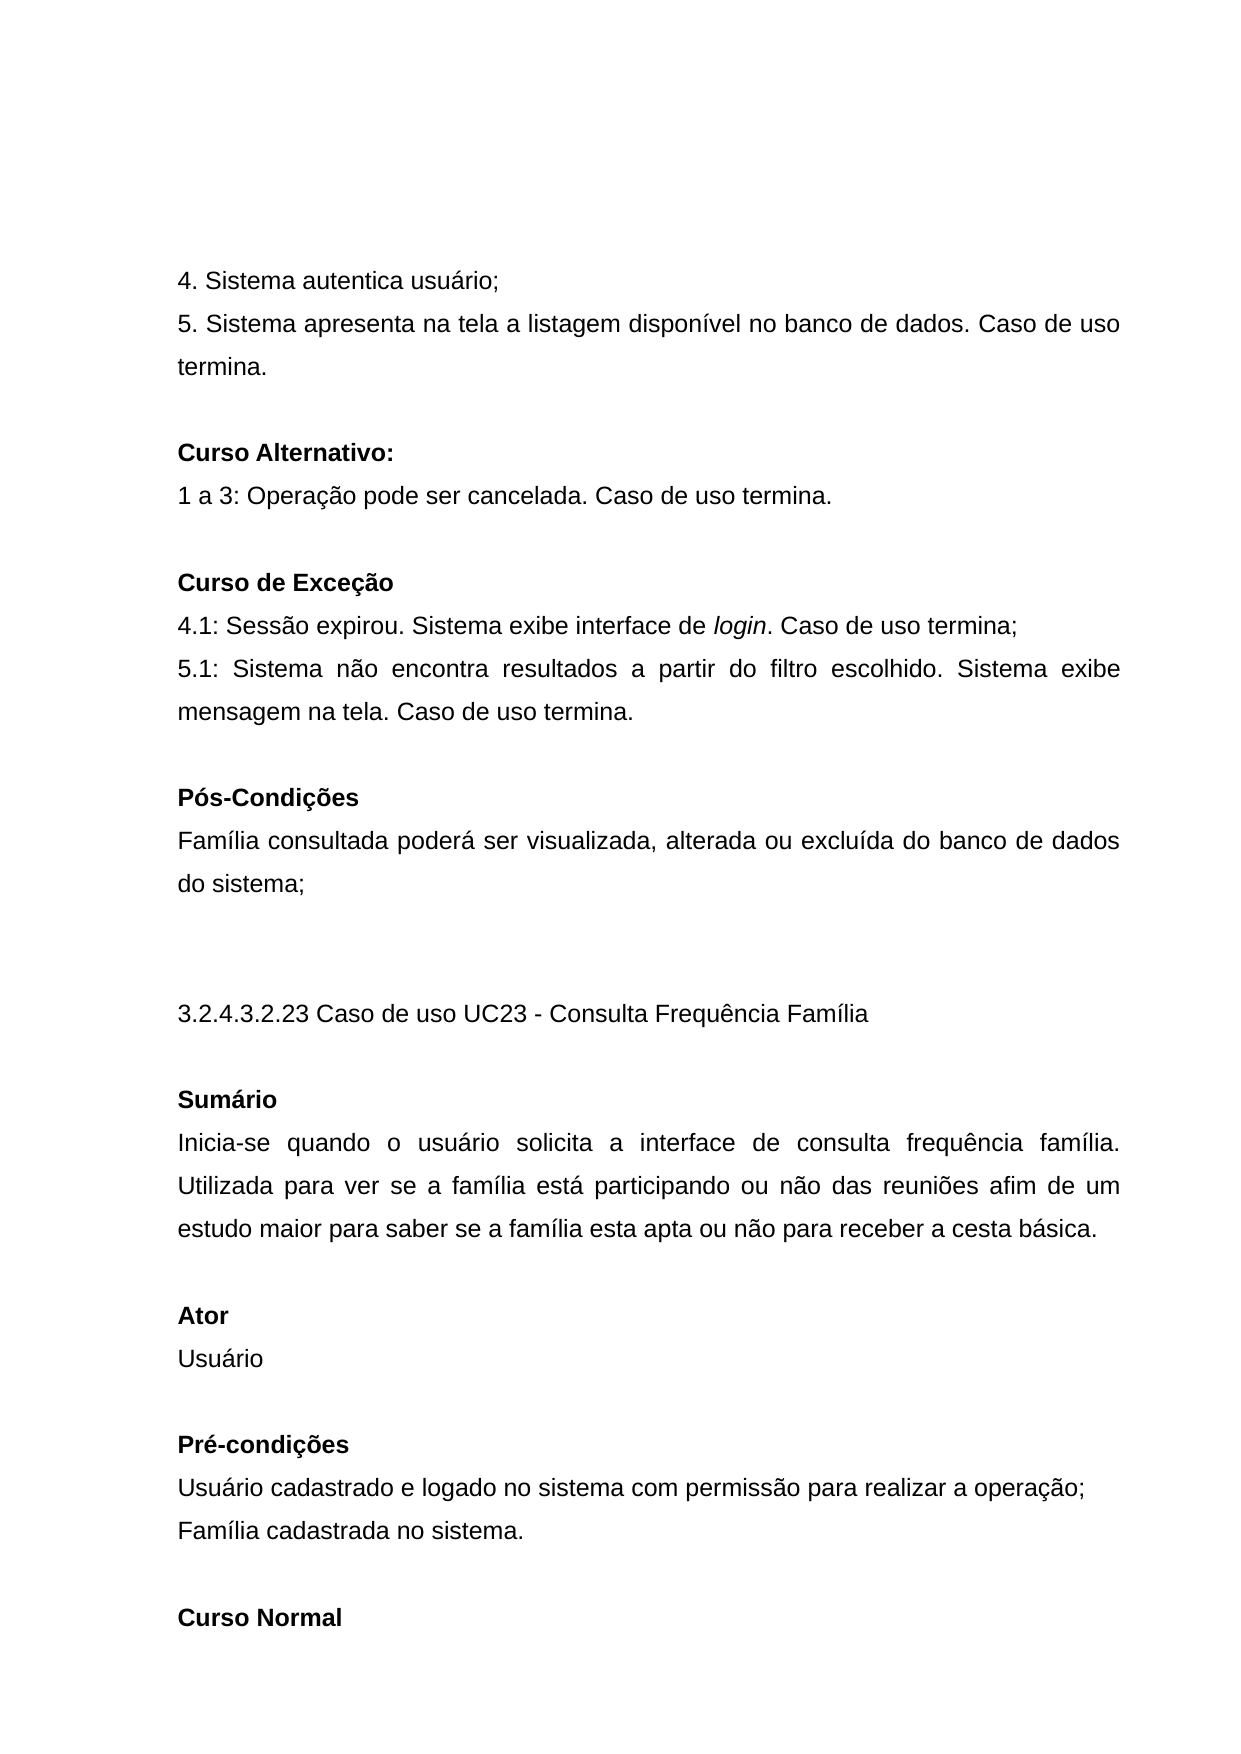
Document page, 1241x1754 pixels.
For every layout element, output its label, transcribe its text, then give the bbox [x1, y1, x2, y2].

text Curso Alternativo: [177, 438, 1122, 467]
text 4. Sistema autentica usuário; [177, 266, 1122, 294]
text Família cadastrada no sistema. [177, 1516, 1122, 1545]
text Usuário cadastrado e logado no sistema com permissão para realizar a operação; [177, 1473, 1122, 1502]
text Pós-Condições [177, 783, 1122, 812]
text Pré-condições [177, 1430, 1122, 1459]
text Sumário [177, 1085, 1122, 1114]
text 5.1: Sistema não encontra resultados a partir do filtro escolhido. Sistema exibe mensagem na tela. Caso de uso termina. [177, 654, 1122, 726]
text Inicia-se quando o usuário solicita a interface de consulta frequência família. Utilizada para ver se a família está participando ou não das reuniões afim de um estudo maior para saber se a família esta apta ou não para receber a cesta básica. [177, 1128, 1122, 1243]
text 3.2.4.3.2.23 Caso de uso UC23 - Consulta Frequência Família [177, 999, 1122, 1028]
text Curso de Exceção [177, 568, 1122, 596]
text 5. Sistema apresenta na tela a listagem disponível no banco de dados. Caso de uso termina. [177, 309, 1122, 381]
text 4.1: Sessão expirou. Sistema exibe interface de login. Caso de uso termina; [177, 611, 1122, 639]
text Família consultada poderá ser visualizada, alterada ou excluída do banco de dados do sistema; [177, 826, 1122, 898]
text Curso Normal [177, 1603, 1122, 1631]
text 1 a 3: Operação pode ser cancelada. Caso de uso termina. [177, 481, 1122, 510]
text Ator [177, 1301, 1122, 1329]
text Usuário [177, 1344, 1122, 1373]
